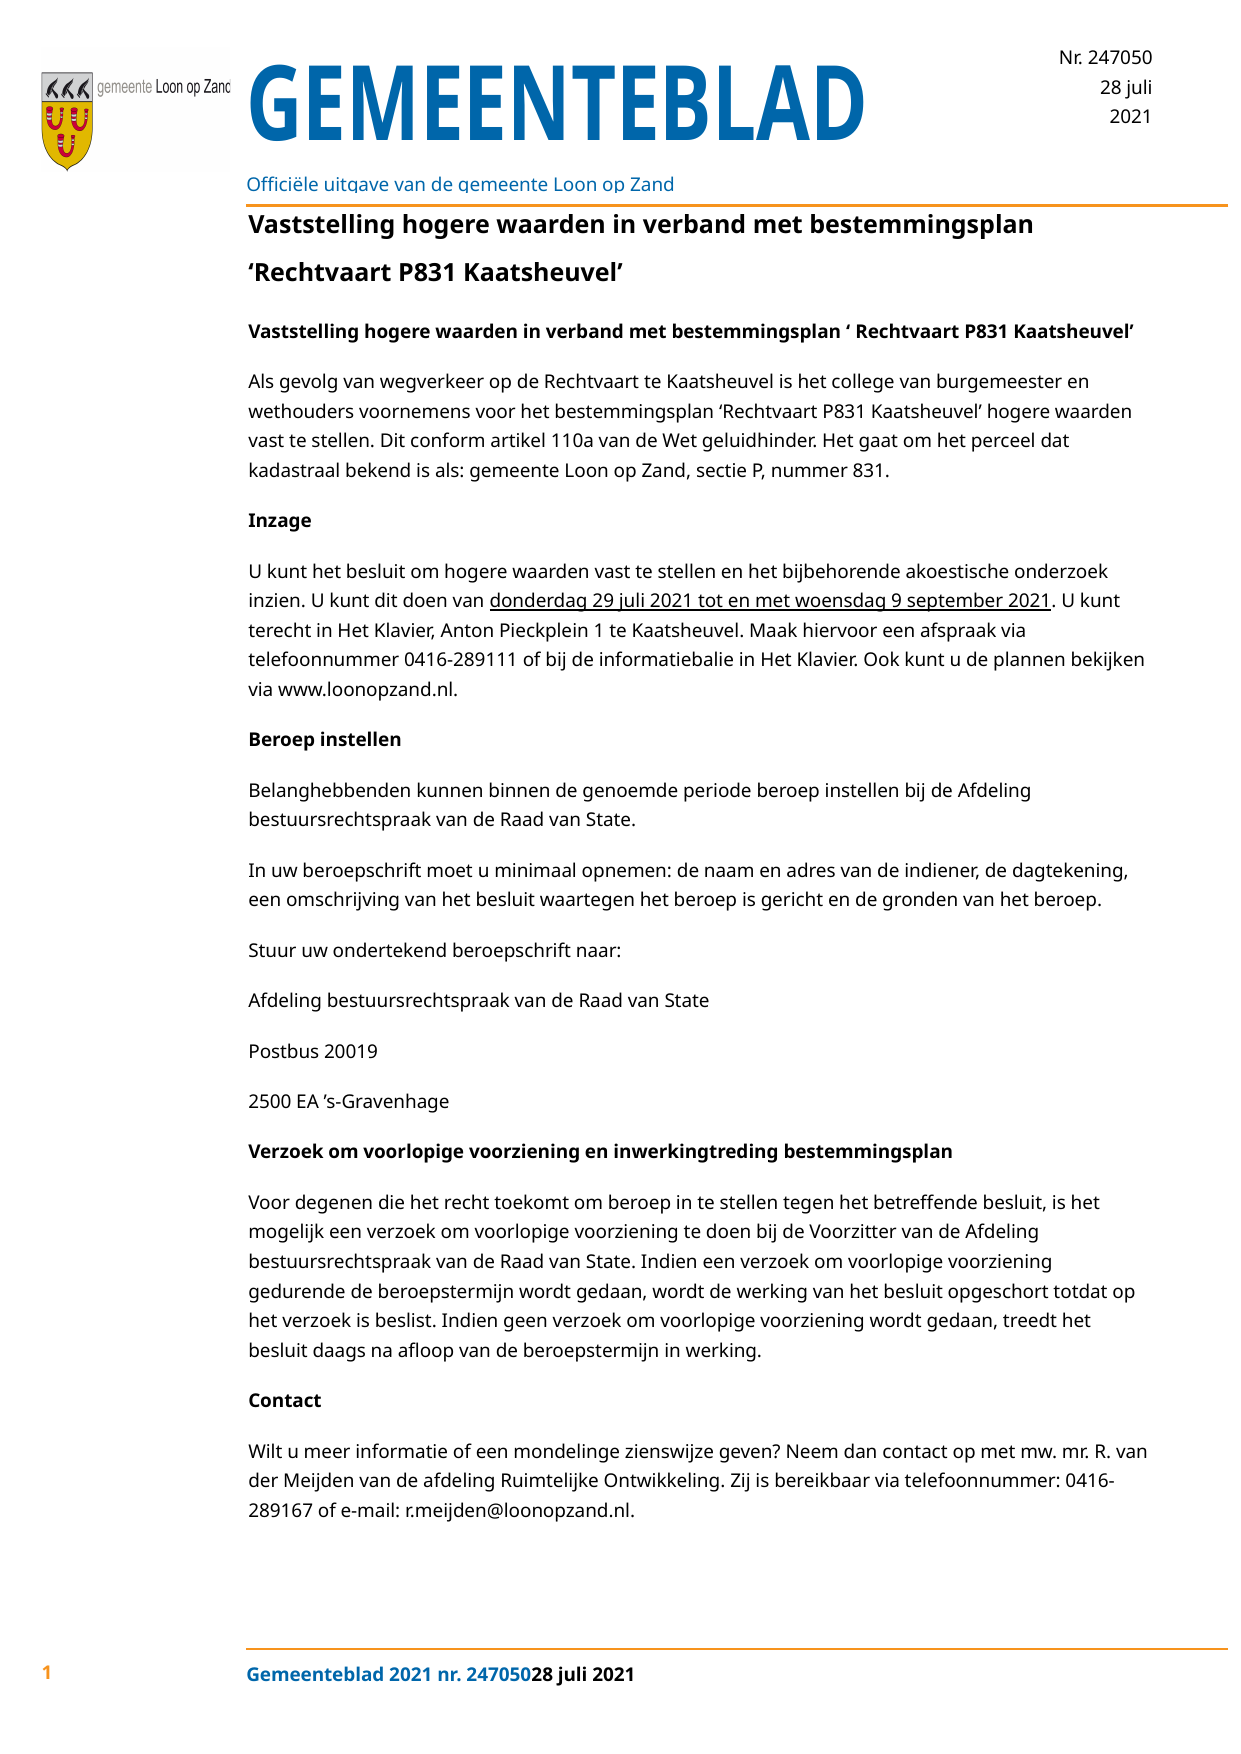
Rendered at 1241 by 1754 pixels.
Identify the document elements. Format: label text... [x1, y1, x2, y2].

text Afdeling bestuursrechtspraak van de Raad van State [248, 987, 1152, 1013]
text Inzage [248, 507, 1152, 533]
text Belanghebbenden kunnen binnen de genoemde periode beroep instellen bij de Afdeling bestuursrechtspraak van de Raad van State. [248, 777, 1152, 832]
text Vaststelling hogere waarden in verband met bestemmingsplan ‘ Rechtvaart P831 Kaatsheuvel’ [248, 318, 1152, 344]
text U kunt het besluit om hogere waarden vast te stellen en het bijbehorende akoestische onderzoek inzien. U kunt dit doen van donderdag 29 juli 2021 tot en met woensdag 9 september 2021. U kunt terecht in Het Klavier, Anton Pieckplein 1 te Kaatsheuvel. Maak hiervoor een afspraak via telefoonnummer 0416-289111 of bij de informatiebalie in Het Klavier. Ook kunt u de plannen bekijken via www.loonopzand.nl. [248, 558, 1152, 702]
text In uw beroepschrift moet u minimaal opnemen: de naam en adres van de indiener, de dagtekening, een omschrijving van het besluit waartegen het beroep is gericht en de gronden van het beroep. [248, 857, 1152, 912]
text Stuur uw ondertekend beroepschrift naar: [248, 937, 1152, 963]
text Als gevolg van wegverkeer op de Rechtvaart te Kaatsheuvel is het college van burgemeester en wethouders voornemens voor het bestemmingsplan ‘Rechtvaart P831 Kaatsheuvel’ hogere waarden vast te stellen. Dit conform artikel 110a van de Wet geluidhinder. Het gaat om het perceel dat kadastraal bekend is als: gemeente Loon op Zand, sectie P, nummer 831. [248, 368, 1152, 483]
text Wilt u meer informatie of een mondelinge zienswijze geven? Neem dan contact op met mw. mr. R. van der Meijden van de afdeling Ruimtelijke Ontwikkeling. Zij is bereikbaar via telefoonnummer: 0416-289167 of e-mail: r.meijden@loonopzand.nl. [248, 1438, 1152, 1523]
text 2500 EA ’s-Gravenhage [248, 1088, 1152, 1114]
text Vaststelling hogere waarden in verband met bestemmingsplan ‘Rechtvaart P831 Kaatsheuvel’ [248, 207, 1152, 288]
text Voor degenen die het recht toekomt om beroep in te stellen tegen het betreffende besluit, is het mogelijk een verzoek om voorlopige voorziening te doen bij de Voorzitter van de Afdeling bestuursrechtspraak van de Raad van State. Indien een verzoek om voorlopige voorziening gedurende de beroepstermijn wordt gedaan, wordt de werking van het besluit opgeschort totdat op het verzoek is beslist. Indien geen verzoek om voorlopige voorziening wordt gedaan, treedt het besluit daags na afloop van de beroepstermijn in werking. [248, 1189, 1152, 1363]
text Postbus 20019 [248, 1038, 1152, 1064]
text Contact [248, 1387, 1152, 1413]
text Beroep instellen [248, 727, 1152, 752]
picture [41, 47, 231, 172]
text Verzoek om voorlopige voorziening en inwerkingtreding bestemmingsplan [248, 1139, 1152, 1164]
